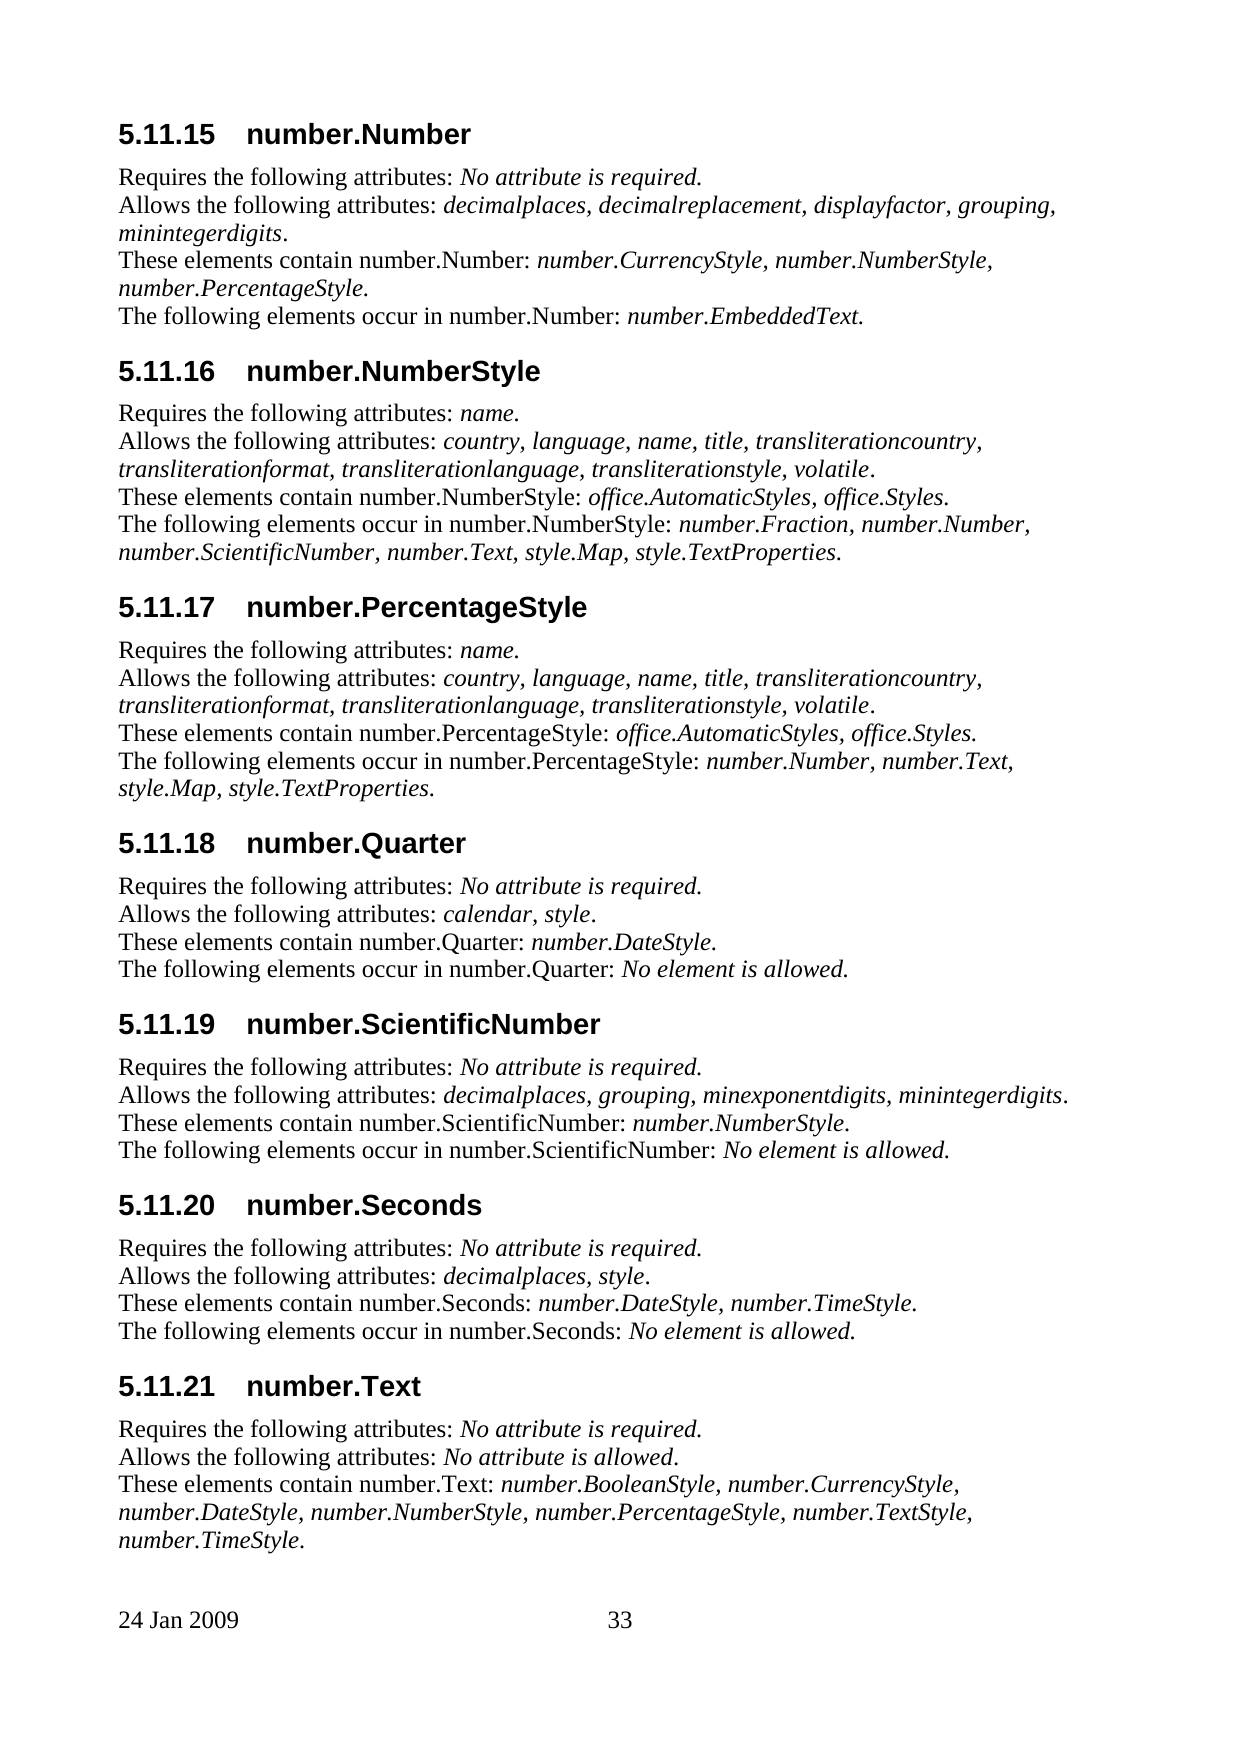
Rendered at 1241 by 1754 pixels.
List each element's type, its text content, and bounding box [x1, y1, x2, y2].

subtitle number.PercentageStyle [118, 591, 1122, 623]
text Requires the following attributes: name. [118, 399, 1122, 427]
text These elements contain number.Seconds: number.DateStyle, number.TimeStyle. [118, 1289, 1122, 1317]
text Requires the following attributes: No attribute is required. [118, 1053, 1122, 1081]
text These elements contain number.Number: number.CurrencyStyle, number.NumberStyle, number.PercentageStyle. [118, 246, 1122, 302]
subtitle number.NumberStyle [118, 354, 1122, 387]
text These elements contain number.Text: number.BooleanStyle, number.CurrencyStyle, number.DateStyle, number.NumberStyle, number.PercentageStyle, number.TextStyle, number.TimeStyle. [118, 1471, 1122, 1554]
text The following elements occur in number.ScientificNumber: No element is allowed. [118, 1136, 1122, 1164]
text These elements contain number.NumberStyle: office.AutomaticStyles, office.Styles. [118, 483, 1122, 510]
subtitle number.Number [118, 118, 1122, 151]
text Allows the following attributes: No attribute is allowed. [118, 1443, 1122, 1471]
text Requires the following attributes: name. [118, 636, 1122, 664]
text Allows the following attributes: decimalplaces, decimalreplacement, displayfactor, grouping, minintegerdigits. [118, 191, 1122, 246]
subtitle number.Quarter [118, 827, 1122, 860]
text Allows the following attributes: decimalplaces, grouping, minexponentdigits, minintegerdigits. [118, 1081, 1122, 1109]
text Allows the following attributes: calendar, style. [118, 900, 1122, 928]
text Allows the following attributes: country, language, name, title, transliterationcountry, transliterationformat, transliterationlanguage, transliterationstyle, volatile. [118, 664, 1122, 719]
subtitle number.Seconds [118, 1189, 1122, 1222]
text The following elements occur in number.NumberStyle: number.Fraction, number.Number, number.ScientificNumber, number.Text, style.Map, style.TextProperties. [118, 510, 1122, 566]
text These elements contain number.Quarter: number.DateStyle. [118, 928, 1122, 955]
text The following elements occur in number.PercentageStyle: number.Number, number.Text, style.Map, style.TextProperties. [118, 747, 1122, 802]
text Requires the following attributes: No attribute is required. [118, 1415, 1122, 1443]
subtitle number.Text [118, 1370, 1122, 1403]
text The following elements occur in number.Number: number.EmbeddedText. [118, 302, 1122, 329]
text These elements contain number.ScientificNumber: number.NumberStyle. [118, 1109, 1122, 1136]
text Requires the following attributes: No attribute is required. [118, 163, 1122, 191]
text The following elements occur in number.Seconds: No element is allowed. [118, 1317, 1122, 1345]
text Allows the following attributes: decimalplaces, style. [118, 1262, 1122, 1289]
text These elements contain number.PercentageStyle: office.AutomaticStyles, office.Styles. [118, 719, 1122, 747]
text Allows the following attributes: country, language, name, title, transliterationcountry, transliterationformat, transliterationlanguage, transliterationstyle, volatile. [118, 427, 1122, 483]
text Requires the following attributes: No attribute is required. [118, 1234, 1122, 1262]
text Requires the following attributes: No attribute is required. [118, 872, 1122, 900]
subtitle number.ScientificNumber [118, 1008, 1122, 1041]
text The following elements occur in number.Quarter: No element is allowed. [118, 955, 1122, 983]
